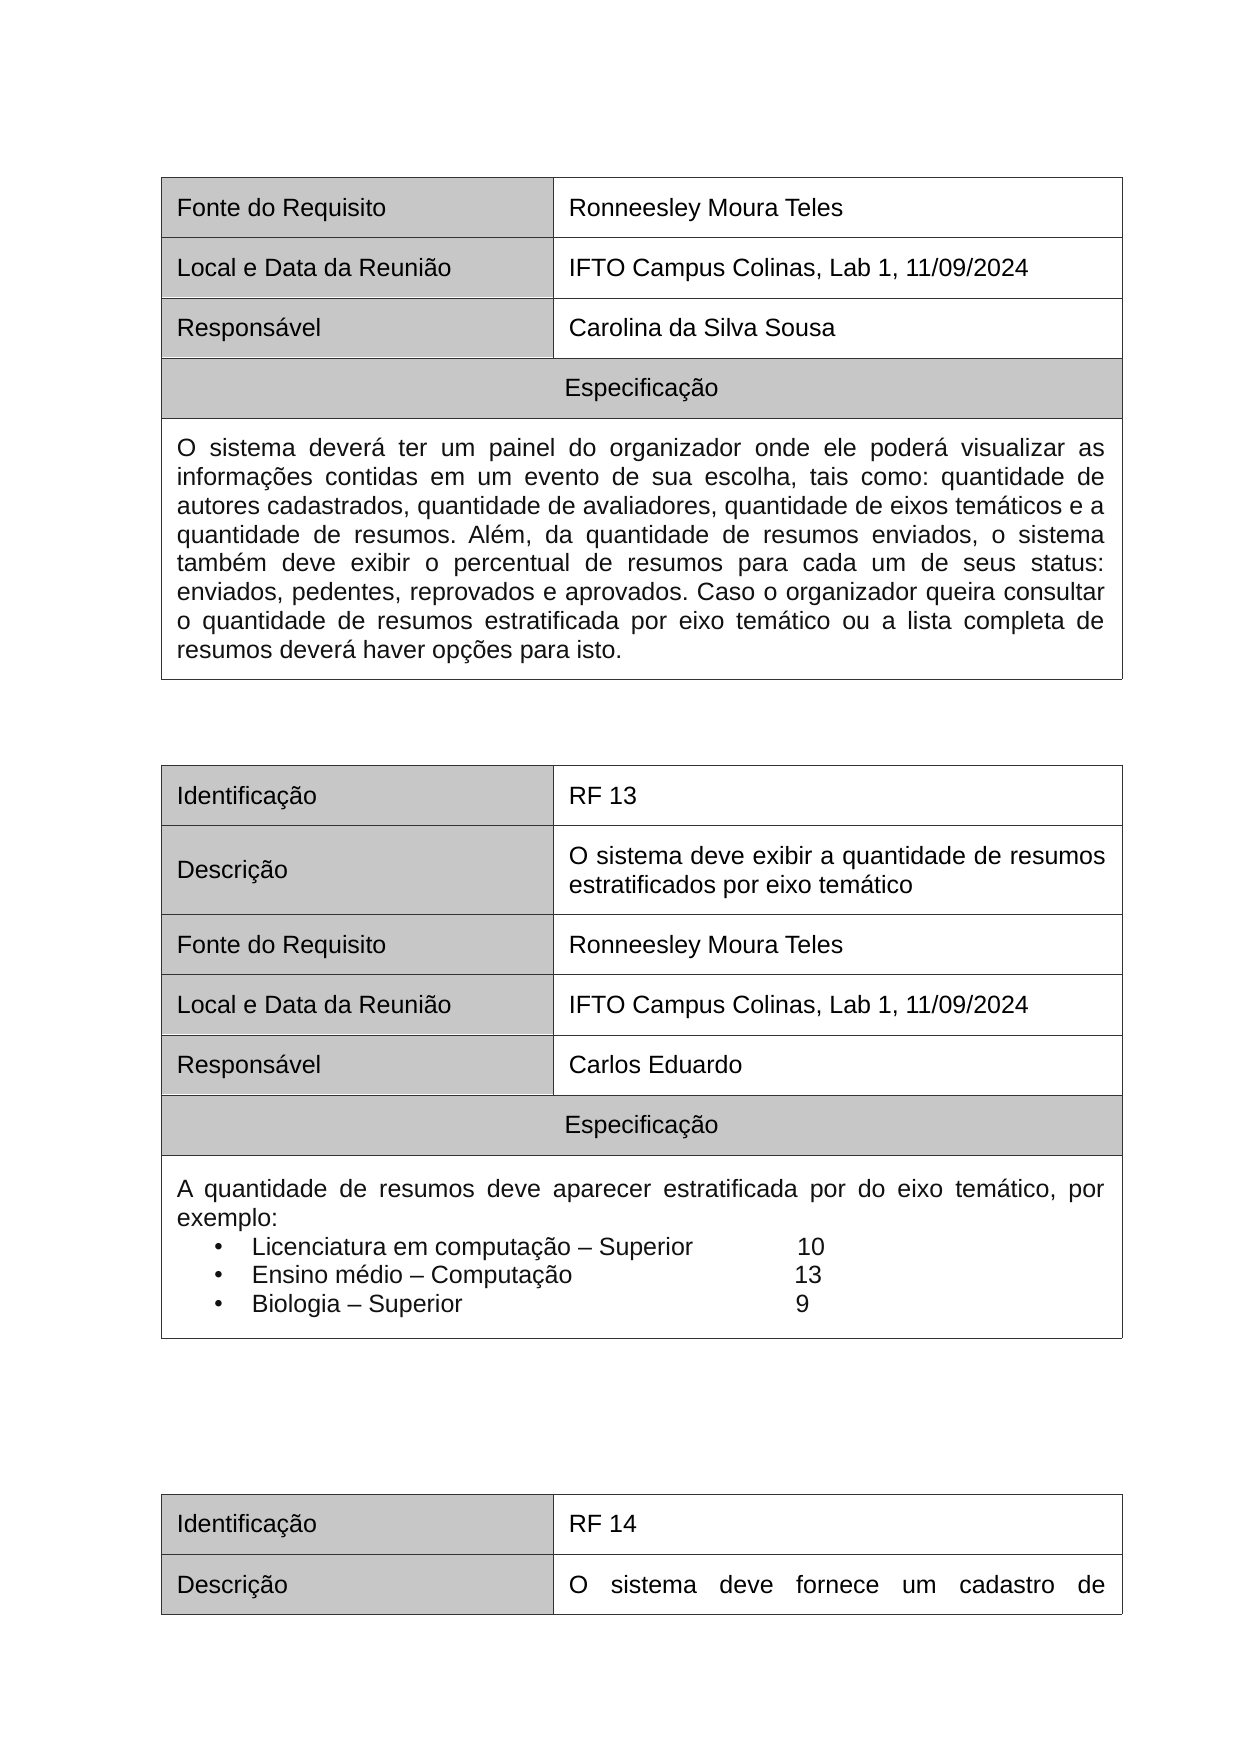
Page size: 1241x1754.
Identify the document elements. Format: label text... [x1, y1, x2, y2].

table_cell O sistema deve fornece um cadastro de [554, 1555, 1122, 1614]
table_cell Especificação [162, 359, 1122, 418]
table_header RF 14 [554, 1495, 1122, 1554]
table_cell IFTO Campus Colinas, Lab 1, 11/09/2024 [554, 238, 1122, 297]
table_cell Fonte do Requisito [162, 915, 553, 974]
table_cell Fonte do Requisito [162, 178, 553, 237]
table_cell Ronneesley Moura Teles [554, 915, 1122, 974]
table_cell Especificação [162, 1096, 1122, 1155]
table_header Identificação [162, 766, 553, 825]
table_cell O sistema deverá ter um painel do organizador onde ele poderá visualizar as informações contidas em um evento de sua escolha, tais como: quantidade de autores cadastrados, quantidade de avaliadores, quantidade de eixos temáticos e a quantidade de resumos. Além, da quantidade de resumos enviados, o sistema também deve exibir o percentual de resumos para cada um de seus status: enviados, pedentes, reprovados e aprovados. Caso o organizador queira consultar o quantidade de resumos estratificada por eixo temático ou a lista completa de resumos deverá haver opções para isto. [162, 419, 1122, 679]
table_cell Local e Data da Reunião [162, 975, 553, 1034]
table_header Identificação [162, 1495, 553, 1554]
table_cell Descrição [162, 826, 553, 914]
table_cell Descrição [162, 1555, 553, 1614]
table_cell Responsável [162, 1036, 553, 1094]
table_cell Carlos Eduardo [554, 1036, 1122, 1094]
table_cell Responsável [162, 299, 553, 357]
table_cell O sistema deve exibir a quantidade de resumos estratificados por eixo temático [554, 826, 1122, 914]
table_cell Ronneesley Moura Teles [554, 178, 1122, 237]
table_header RF 13 [554, 766, 1122, 825]
table_cell Carolina da Silva Sousa [554, 299, 1122, 357]
table_cell Local e Data da Reunião [162, 238, 553, 297]
table_cell A quantidade de resumos deve aparecer estratificada por do eixo temático, por exemplo: Licenciatura em computação – Superior 10 Ensino médio – Computação 13 Biologia – Superior 9 [162, 1156, 1122, 1338]
table_cell IFTO Campus Colinas, Lab 1, 11/09/2024 [554, 975, 1122, 1034]
